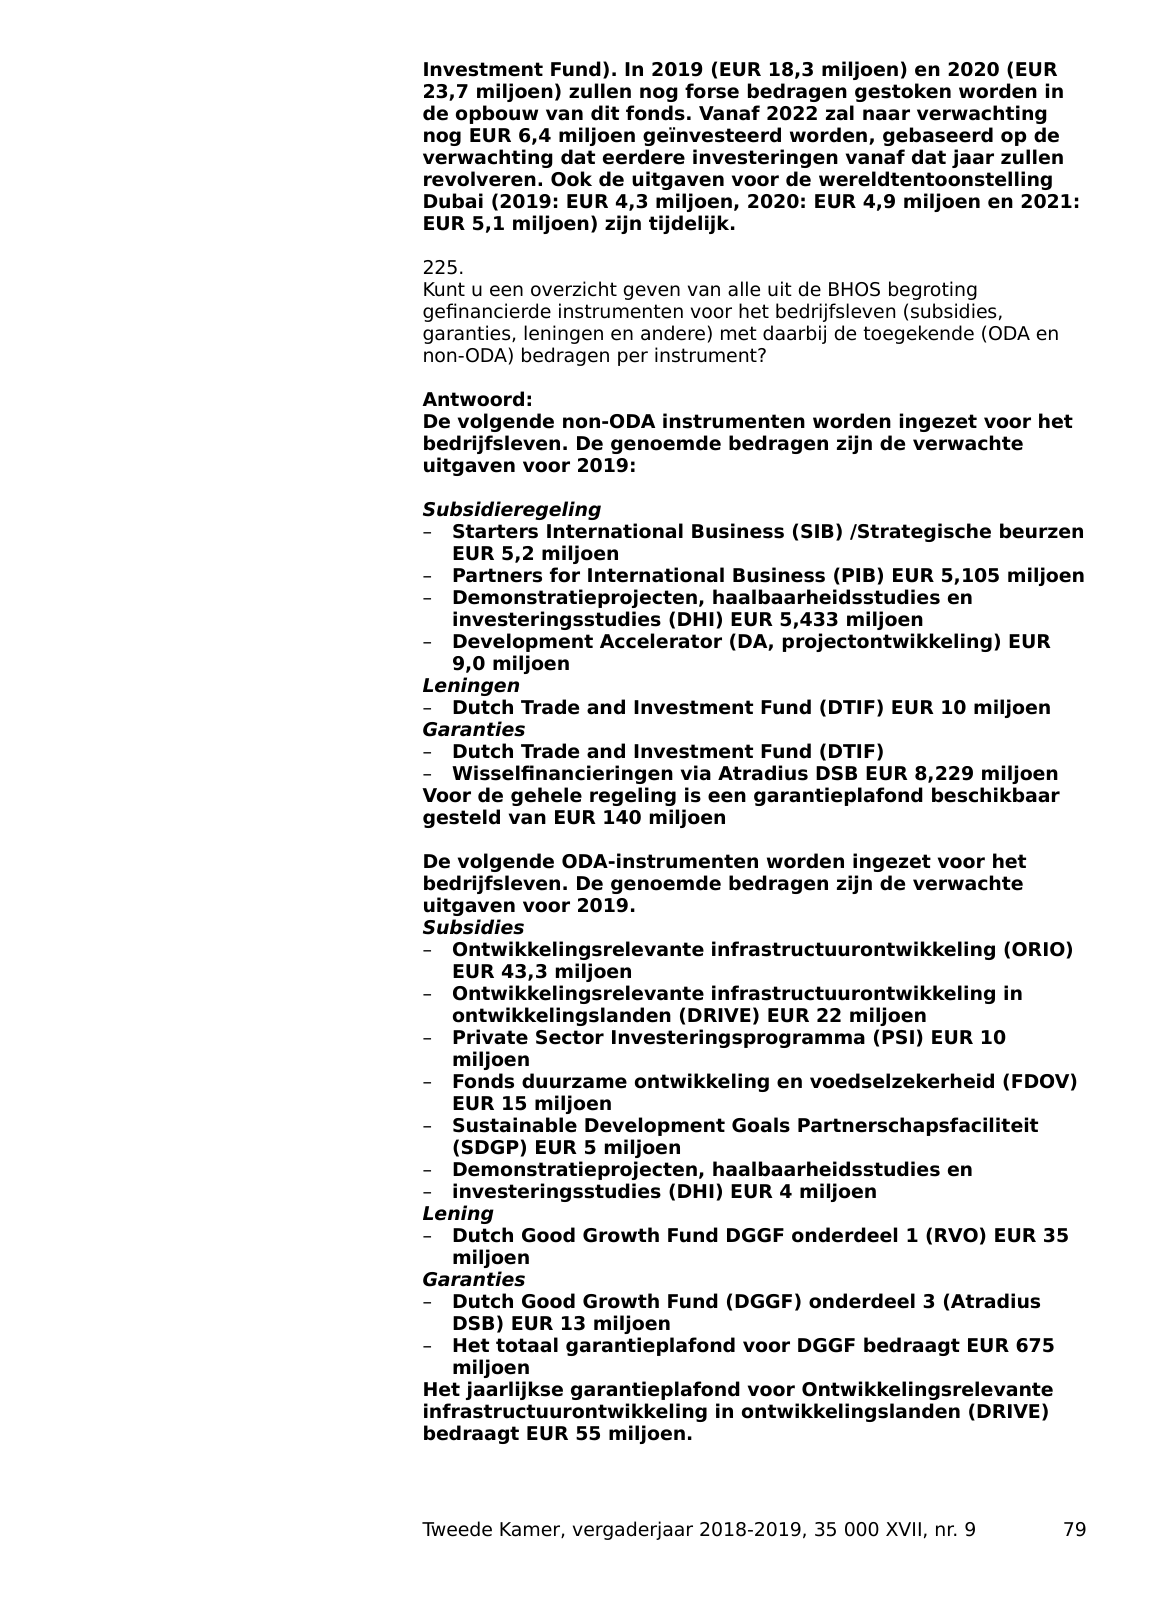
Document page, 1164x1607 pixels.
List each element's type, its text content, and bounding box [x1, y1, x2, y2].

text – Starters International Business (SIB) /Strategische beurzen EUR 5,2 miljoen [422, 521, 1087, 565]
text 225. [422, 257, 1087, 279]
text Lening [422, 1203, 1087, 1225]
text Garanties [422, 719, 1087, 741]
text De volgende non-ODA instrumenten worden ingezet voor het bedrijfsleven. De genoemde bedragen zijn de verwachte uitgaven voor 2019: [422, 411, 1087, 477]
text – Sustainable Development Goals Partnerschapsfaciliteit (SDGP) EUR 5 miljoen [422, 1115, 1087, 1159]
text – Fonds duurzame ontwikkeling en voedselzekerheid (FDOV) EUR 15 miljoen [422, 1071, 1087, 1115]
text De volgende ODA-instrumenten worden ingezet voor het bedrijfsleven. De genoemde bedragen zijn de verwachte uitgaven voor 2019. [422, 851, 1087, 917]
text – Ontwikkelingsrelevante infrastructuurontwikkeling (ORIO) EUR 43,3 miljoen [422, 939, 1087, 983]
text Leningen [422, 675, 1087, 697]
text – Dutch Trade and Investment Fund (DTIF) [422, 741, 1087, 763]
text Investment Fund). In 2019 (EUR 18,3 miljoen) en 2020 (EUR 23,7 miljoen) zullen nog forse bedragen gestoken worden in de opbouw van dit fonds. Vanaf 2022 zal naar verwachting nog EUR 6,4 miljoen geïnvesteerd worden, gebaseerd op de verwachting dat eerdere investeringen vanaf dat jaar zullen revolveren. Ook de uitgaven voor de wereldtentoonstelling Dubai (2019: EUR 4,3 miljoen, 2020: EUR 4,9 miljoen en 2021: EUR 5,1 miljoen) zijn tijdelijk. [422, 59, 1087, 235]
text – Dutch Trade and Investment Fund (DTIF) EUR 10 miljoen [422, 697, 1087, 719]
text – Dutch Good Growth Fund DGGF onderdeel 1 (RVO) EUR 35 miljoen [422, 1225, 1087, 1269]
text – Dutch Good Growth Fund (DGGF) onderdeel 3 (Atradius DSB) EUR 13 miljoen [422, 1291, 1087, 1335]
text Kunt u een overzicht geven van alle uit de BHOS begroting gefinancierde instrumenten voor het bedrijfsleven (subsidies, garanties, leningen en andere) met daarbij de toegekende (ODA en non-ODA) bedragen per instrument? [422, 279, 1087, 367]
text Subsidies [422, 917, 1087, 939]
text – Private Sector Investeringsprogramma (PSI) EUR 10 miljoen [422, 1027, 1087, 1071]
text Garanties [422, 1269, 1087, 1291]
text – Partners for International Business (PIB) EUR 5,105 miljoen [422, 565, 1087, 587]
text Het jaarlijkse garantieplafond voor Ontwikkelingsrelevante infrastructuurontwikkeling in ontwikkelingslanden (DRIVE) bedraagt EUR 55 miljoen. [422, 1379, 1087, 1444]
text Voor de gehele regeling is een garantieplafond beschikbaar gesteld van EUR 140 miljoen [422, 785, 1087, 829]
text – investeringsstudies (DHI) EUR 4 miljoen [422, 1181, 1087, 1203]
text – Ontwikkelingsrelevante infrastructuurontwikkeling in ontwikkelingslanden (DRIVE) EUR 22 miljoen [422, 983, 1087, 1027]
text – Het totaal garantieplafond voor DGGF bedraagt EUR 675 miljoen [422, 1335, 1087, 1379]
text Antwoord: [422, 389, 1087, 411]
text – Demonstratieprojecten, haalbaarheidsstudies en investeringsstudies (DHI) EUR 5,433 miljoen [422, 587, 1087, 631]
text Subsidieregeling [422, 499, 1087, 521]
text – Wisselfinancieringen via Atradius DSB EUR 8,229 miljoen [422, 763, 1087, 785]
text – Demonstratieprojecten, haalbaarheidsstudies en [422, 1159, 1087, 1181]
text – Development Accelerator (DA, projectontwikkeling) EUR 9,0 miljoen [422, 631, 1087, 675]
